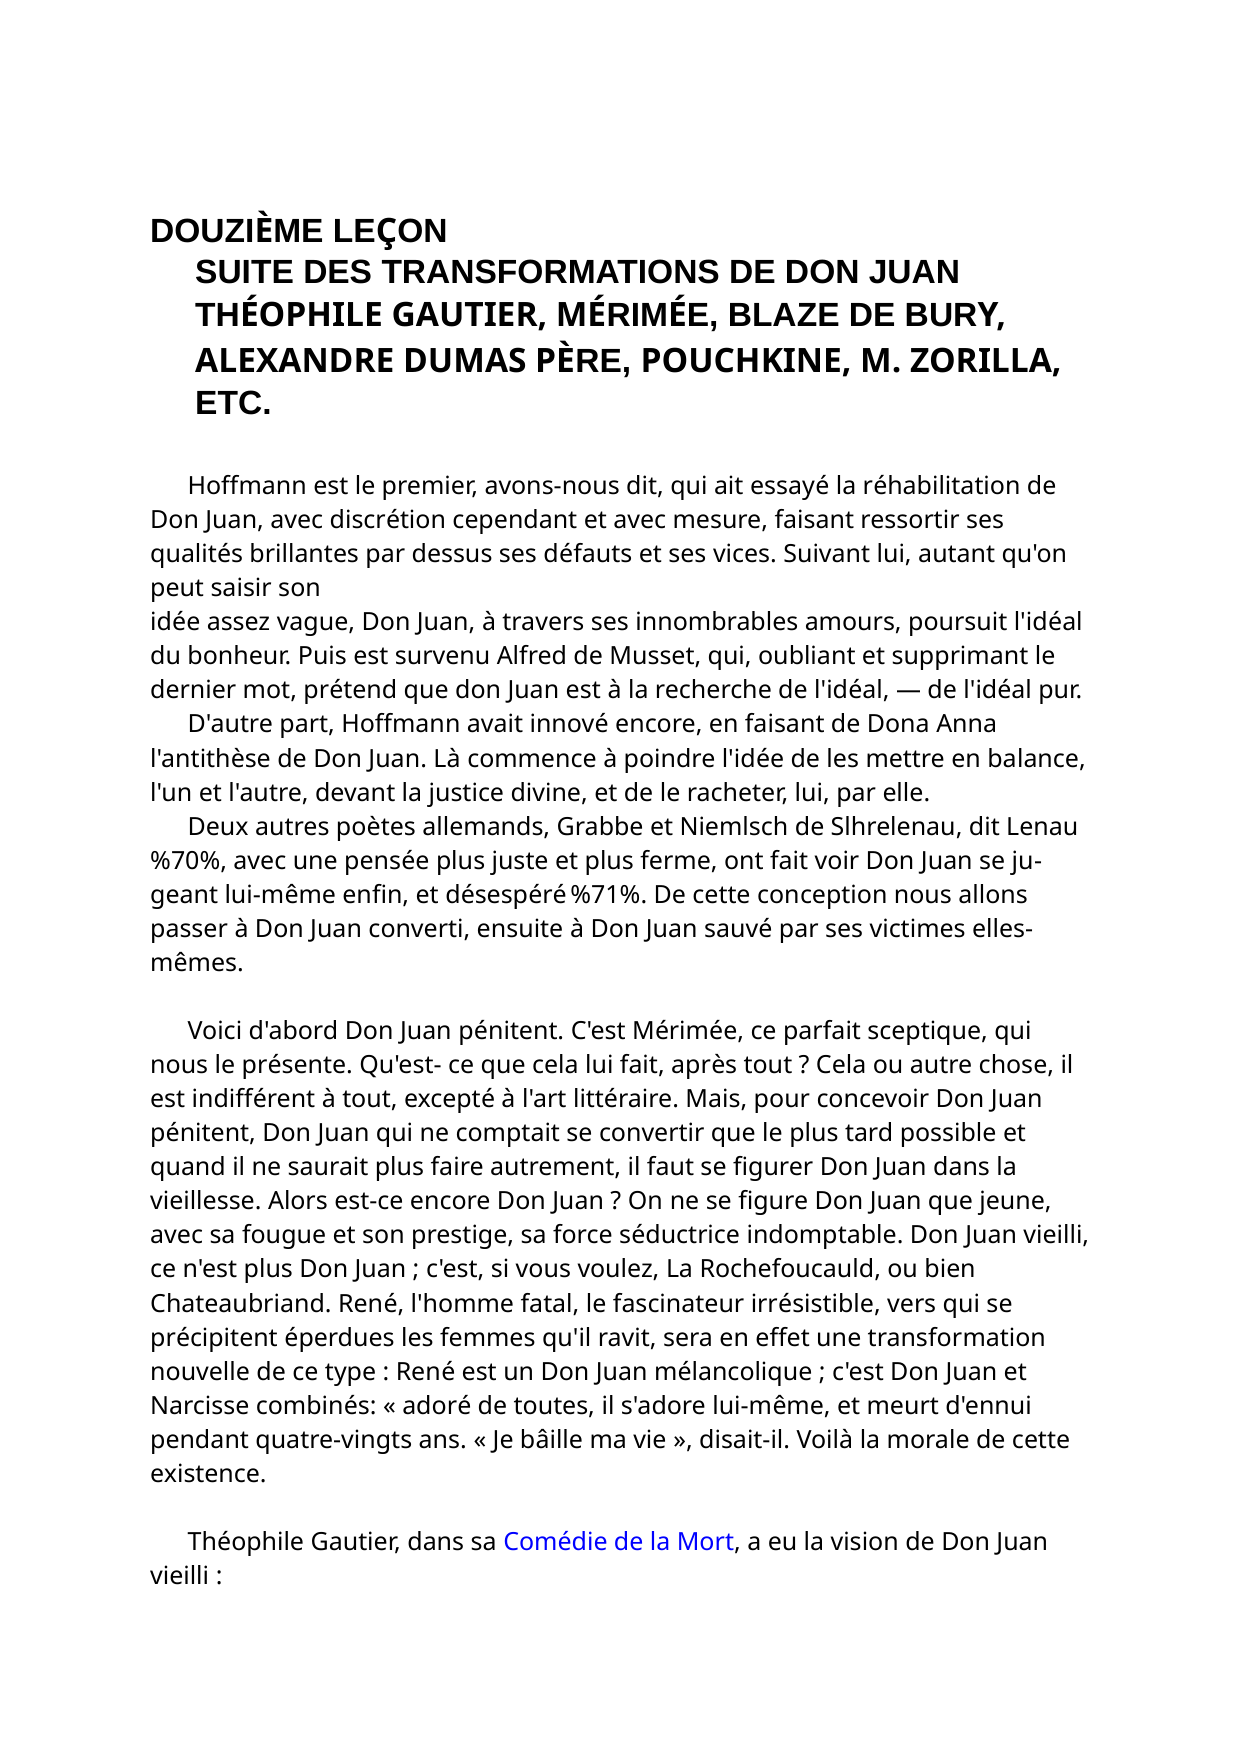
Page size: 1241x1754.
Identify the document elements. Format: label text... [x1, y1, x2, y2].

text D'autre part, Hoffmann avait innové encore, en faisant de Dona Anna l'antithèse de Don Juan. Là commence à poindre l'idée de les mettre en ba­lance, l'un et l'autre, devant la justice divine, et de le racheter, lui, par elle. [150, 706, 1091, 808]
subtitle DOUZIÈME LEÇON SUITE DES TRANSFORMATIONS DE DON JUAN THÉOPHILE GAUTIER, MÉRIMÉE, BLAZE DE BURY, ALEXANDRE DUMAS PÈRE, POUCHKINE, M. ZORILLA, ETC. [150, 207, 1091, 421]
text Voici d'abord Don Juan pénitent. C'est Mérimée, ce parfait sceptique, qui nous le présente. Qu'est- ce que cela lui fait, après tout ? Cela ou autre chose, il est indifférent à tout, excepté à l'art littéraire. Mais, pour concevoir Don Juan pénitent, Don Juan qui ne comptait se convertir que le plus tard possible et quand il ne saurait plus faire autrement, il faut se figurer Don Juan dans la vieillesse. Alors est-ce encore Don Juan ? On ne se figure Don Juan que jeune, avec sa fou­gue et son prestige, sa force séductrice indomp­table. Don Juan vieilli, ce n'est plus Don Juan ; c'est, si vous voulez, La Rochefoucauld, ou bien Chateaubriand. René, l'homme fatal, le fascinateur irrésistible, vers qui se précipitent éperdues les femmes qu'il ravit, sera en effet une transfor­mation nouvelle de ce type : René est un Don Juan mélancolique ; c'est Don Juan et Narcisse combinés: « adoré de toutes, il s'adore lui-même, et meurt d'ennui pendant quatre-vingts ans. « Je bâille ma vie », disait-il. Voilà la morale de cette existence. [150, 1013, 1091, 1489]
text idée assez vague, Don Juan, à travers ses innombrables amours, poursuit l'idéal du bonheur. Puis est survenu Alfred de Musset, qui, oubliant et supprimant le dernier mot, prétend que don Juan est à la recherche de l'idéal, — de l'idéal pur. [150, 604, 1091, 706]
text Deux autres poètes allemands, Grabbe et Niemlsch de Slhrelenau, dit Lenau %70%, avec une pensée plus juste et plus ferme, ont fait voir Don Juan se ju­geant lui-même enfin, et désespéré %71%. De cette con­ception nous allons passer à Don Juan converti, ensuite à Don Juan sauvé par ses victimes elles-mêmes. [150, 808, 1091, 979]
text Hoffmann est le premier, avons-nous dit, qui ait essayé la réhabilitation de Don Juan, avec discré­tion cependant et avec mesure, faisant ressortir ses qualités brillantes par dessus ses défauts et ses vices. Suivant lui, autant qu'on peut saisir son [150, 468, 1091, 604]
text Théophile Gautier, dans sa Comédie de la Mort, a eu la vision de Don Juan vieilli : [150, 1524, 1091, 1592]
